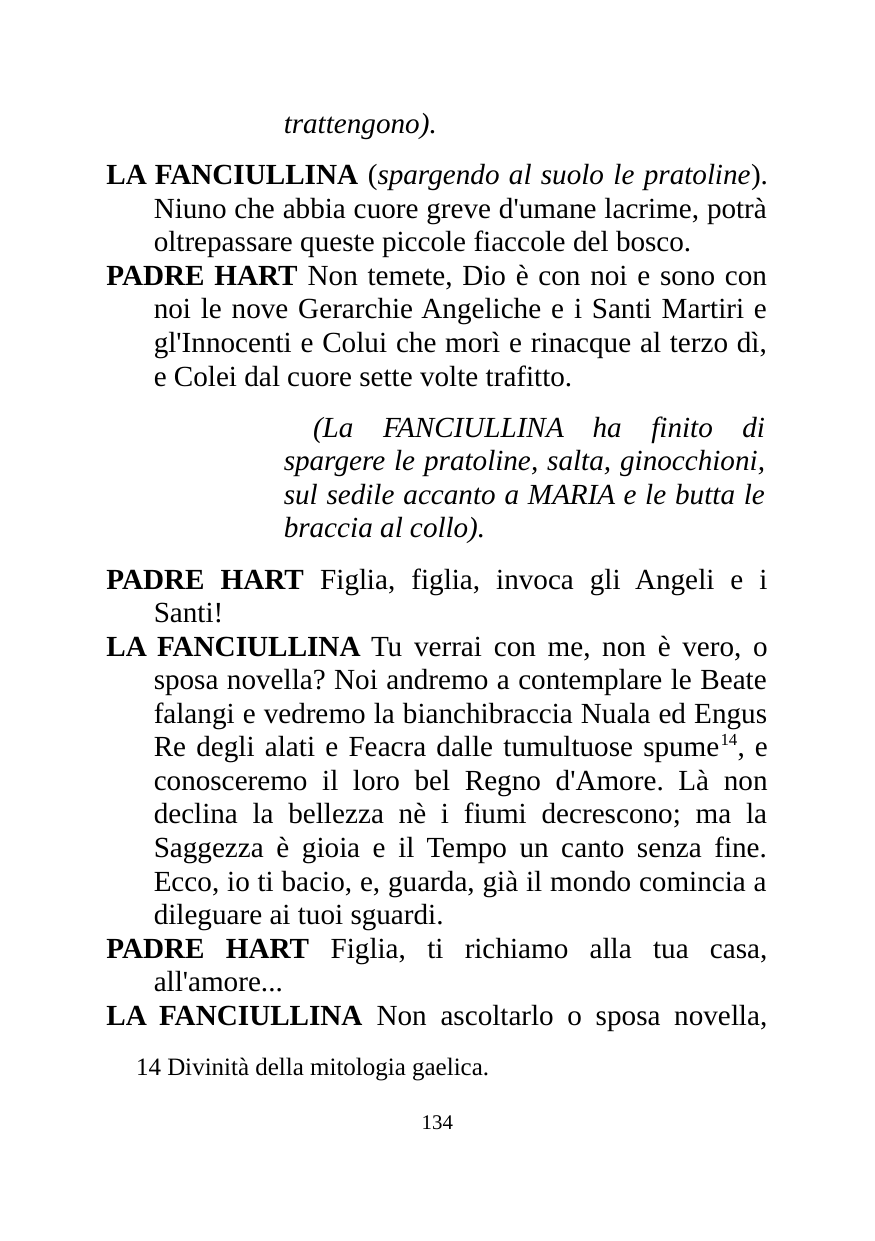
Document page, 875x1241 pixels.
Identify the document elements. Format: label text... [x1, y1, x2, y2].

text LA FANCIULLINA Tu verrai con me, non è vero, o sposa novella? Noi andremo a contemplare le Beate falangi e vedremo la bianchibraccia Nuala ed Engus Re degli alati e Feacra dalle tumultuose spume, e conosceremo il loro bel Regno d'Amore. Là non declina la bellezza nè i fiumi decrescono; ma la Saggezza è gioia e il Tempo un canto senza fine. Ecco, io ti bacio, e, guarda, già il mondo comincia a dileguare ai tuoi sguardi. [106, 629, 768, 931]
text PADRE HART Figlia, figlia, invoca gli Angeli e i Santi! [106, 562, 768, 629]
text PADRE HART Non temete, Dio è con noi e sono con noi le nove Gerarchie Angeliche e i Santi Martiri e gl'Innocenti e Colui che morì e rinacque al terzo dì, e Colei dal cuore sette volte trafitto. [106, 258, 768, 392]
text Divinità della mitologia gaelica. [106, 1052, 768, 1080]
text PADRE HART Figlia, ti richiamo alla tua casa, all'amore... [106, 931, 768, 998]
text LA FANCIULLINA Non ascoltarlo o sposa novella, [106, 998, 768, 1031]
text LA FANCIULLINA (spargendo al suolo le pratoline). Niuno che abbia cuore greve d'umane lacrime, potrà oltrepassare queste piccole fiaccole del bosco. [106, 157, 768, 258]
text trattengono). [283, 106, 768, 140]
text (La FANCIULLINA ha finito di spargere le pratoline, salta, ginocchioni, sul sedile accanto a MARIA e le butta le braccia al collo). [283, 410, 768, 544]
